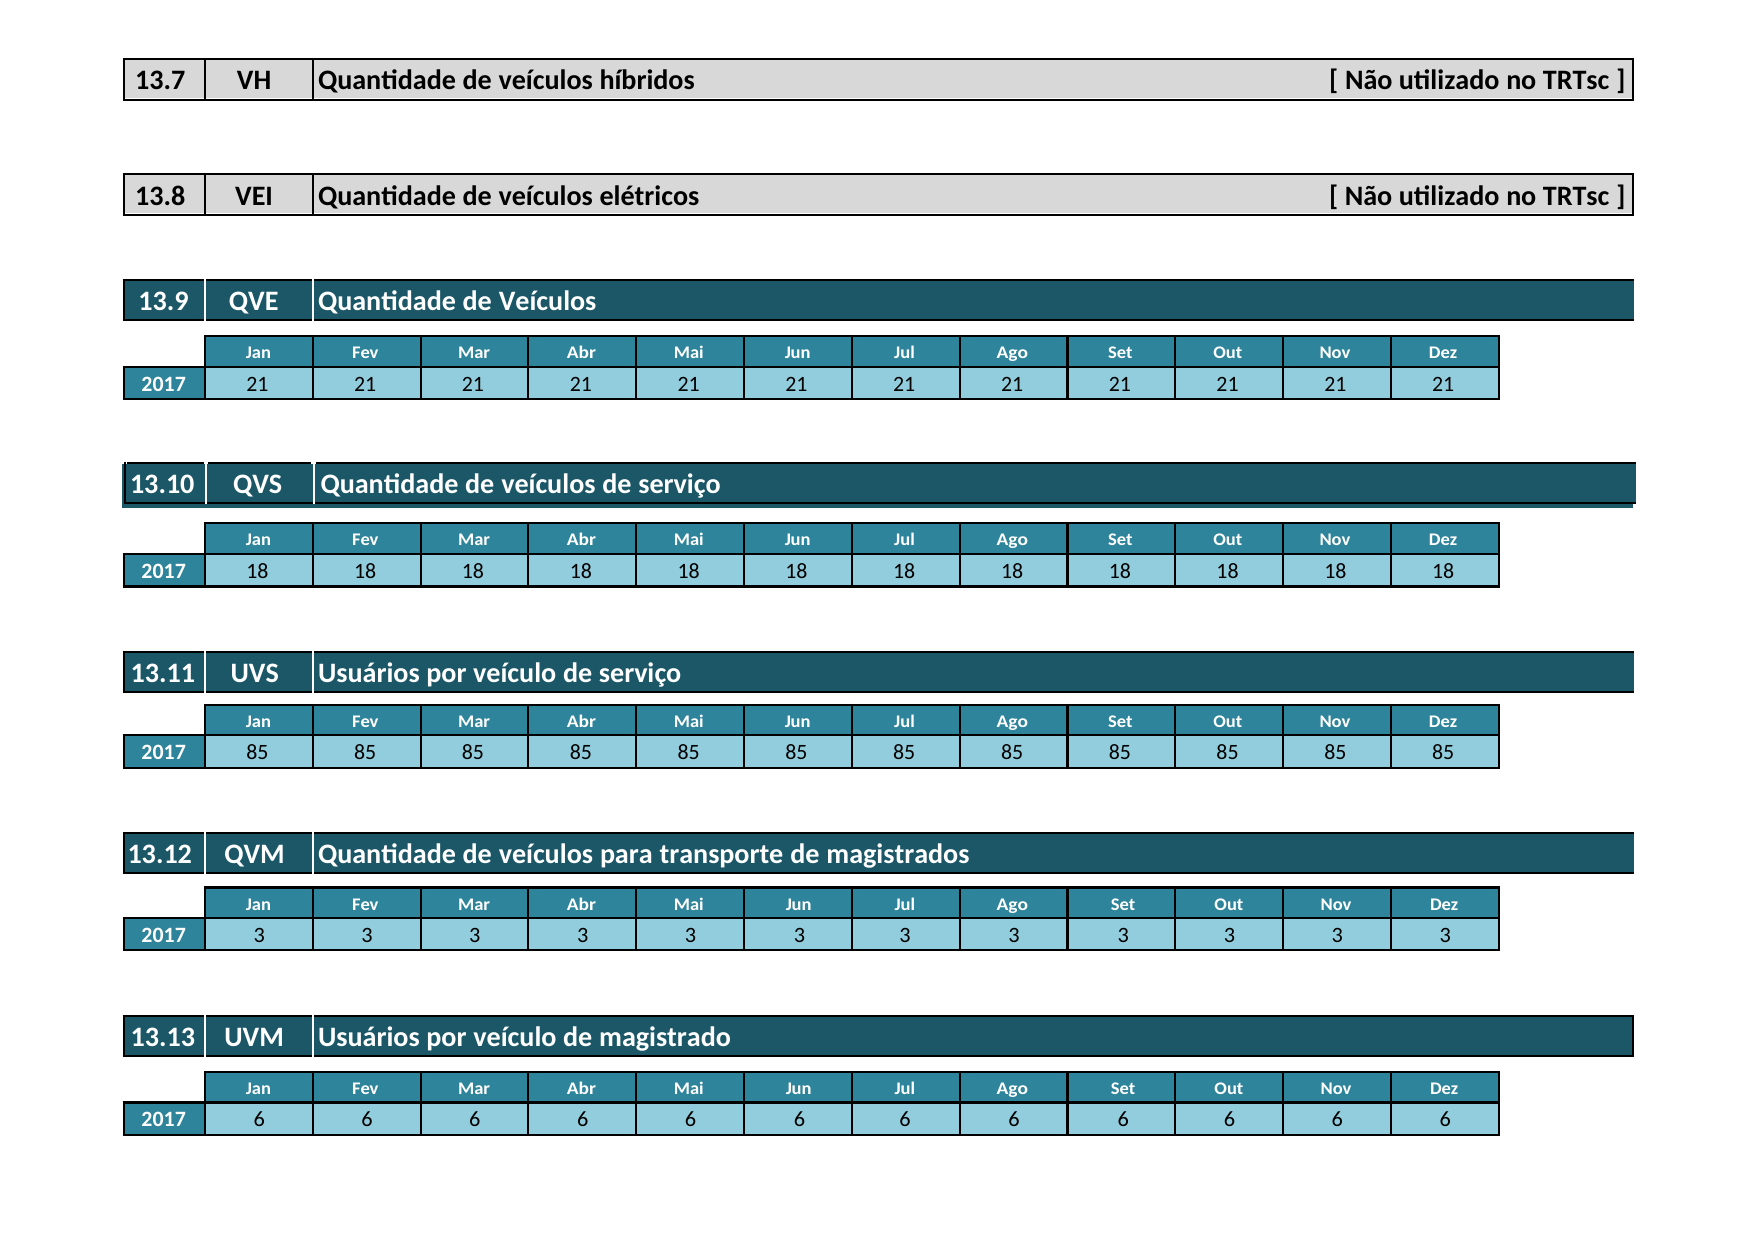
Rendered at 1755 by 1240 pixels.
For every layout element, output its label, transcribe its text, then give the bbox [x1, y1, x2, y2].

table_header [124, 1071, 204, 1101]
table_cell 18 [1069, 555, 1174, 585]
table_cell 21 [1284, 368, 1390, 398]
table_cell 3 [853, 919, 959, 949]
table_header Set [1069, 889, 1174, 917]
table_header Abr [529, 524, 635, 553]
table_cell 21 [1392, 368, 1498, 398]
table_header VH [206, 60, 312, 98]
table_cell 85 [1069, 736, 1174, 767]
table_header Ago [961, 1073, 1066, 1101]
table_cell 18 [745, 555, 851, 585]
table_header Nov [1284, 706, 1390, 734]
table_cell 6 [1069, 1104, 1174, 1134]
table_cell 21 [745, 368, 851, 398]
table_header Fev [314, 1073, 420, 1101]
table_cell 6 [1392, 1104, 1498, 1134]
table_cell 18 [1392, 555, 1498, 585]
table_header Usuários por veículo de magistrado [314, 1017, 1632, 1055]
table_cell 18 [314, 555, 420, 585]
table_cell 85 [1392, 736, 1498, 767]
table_cell 21 [529, 368, 635, 398]
table_cell 21 [637, 368, 743, 398]
table_header Out [1176, 1073, 1282, 1101]
table_cell 18 [1176, 555, 1282, 585]
table_cell 85 [1176, 736, 1282, 767]
table_cell 6 [1176, 1104, 1282, 1134]
table_header [316, 429, 1636, 462]
table_header Jan [206, 337, 312, 366]
table_header Jan [206, 889, 312, 917]
table_cell 3 [1392, 919, 1498, 949]
table_header Mar [422, 1073, 527, 1101]
table_header Jul [853, 524, 959, 553]
table_header Jul [853, 706, 959, 734]
table_header Usuários por veículo de serviço [314, 653, 1634, 691]
table_header Jan [206, 1073, 312, 1101]
table_header Out [1176, 706, 1282, 734]
table_header Abr [529, 1073, 635, 1101]
table_header Mai [637, 706, 743, 734]
table_cell 3 [1176, 919, 1282, 949]
table_header 13.7 [125, 60, 204, 98]
table_header Jun [745, 337, 851, 366]
table_cell 18 [529, 555, 635, 585]
table_header Mai [637, 524, 743, 553]
table_cell 3 [206, 919, 312, 949]
table_header Ago [961, 706, 1066, 734]
table_cell 2017 [125, 555, 204, 585]
table_header [124, 704, 204, 734]
table_cell 3 [314, 919, 420, 949]
table_header UVM [206, 1017, 312, 1055]
table_cell 6 [853, 1104, 959, 1134]
table_header Abr [529, 706, 635, 734]
table_cell 3 [422, 919, 527, 949]
table_header [124, 886, 204, 917]
table_header Ago [961, 524, 1066, 553]
table_header [124, 522, 204, 553]
table_header Set [1069, 1073, 1174, 1101]
table_header Dez [1392, 1073, 1498, 1101]
table_header Abr [529, 337, 635, 366]
table_cell 85 [637, 736, 743, 767]
table_header Nov [1284, 337, 1390, 366]
table_cell 21 [853, 368, 959, 398]
table_header Ago [961, 337, 1066, 366]
table_header 13.12 [125, 834, 204, 872]
table_cell 21 [961, 368, 1066, 398]
table_header Mar [422, 889, 527, 917]
table_header 13.11 [125, 653, 204, 691]
table_header [127, 429, 204, 462]
table_header VEI [206, 175, 312, 213]
table_header Fev [314, 889, 420, 917]
table_cell 3 [961, 919, 1066, 949]
table_cell 6 [745, 1104, 851, 1134]
table_header Mar [422, 706, 527, 734]
table_header Quantidade de veículos elétricos [ Não utilizado no TRTsc ] [314, 175, 1632, 213]
table_cell 21 [1176, 368, 1282, 398]
table_cell 21 [314, 368, 420, 398]
table_cell 85 [529, 736, 635, 767]
table_cell 18 [853, 555, 959, 585]
table_cell 85 [314, 736, 420, 767]
table_cell 21 [422, 368, 527, 398]
table_cell 6 [422, 1104, 527, 1134]
table_header Jul [853, 1073, 959, 1101]
table_cell 18 [961, 555, 1066, 585]
table_header [124, 335, 204, 366]
table_header Mar [422, 524, 527, 553]
table_cell 6 [961, 1104, 1066, 1134]
table_header Set [1069, 337, 1174, 366]
table_header Mai [637, 1073, 743, 1101]
table_header [208, 429, 311, 462]
table_header Quantidade de Veículos [314, 281, 1634, 319]
table_header Dez [1392, 337, 1498, 366]
table_header Set [1069, 706, 1174, 734]
table_cell 6 [206, 1104, 312, 1134]
table_cell 85 [422, 736, 527, 767]
table_header Nov [1284, 889, 1390, 917]
table_cell 18 [1284, 555, 1390, 585]
table_header Jul [853, 337, 959, 366]
table_header UVS [206, 653, 312, 691]
table_header Mai [637, 337, 743, 366]
table_header Abr [529, 889, 635, 917]
table_header Out [1176, 889, 1282, 917]
table_header Fev [314, 706, 420, 734]
table_cell 85 [745, 736, 851, 767]
table_header Jun [745, 706, 851, 734]
table_header Jun [745, 1073, 851, 1101]
table_cell 2017 [125, 368, 204, 398]
table_header Out [1176, 524, 1282, 553]
table_cell 3 [1069, 919, 1174, 949]
table_header Mai [637, 889, 743, 917]
table_cell 3 [529, 919, 635, 949]
table_cell 3 [1284, 919, 1390, 949]
table_header Set [1069, 524, 1174, 553]
table_cell 18 [637, 555, 743, 585]
table_header Mar [422, 337, 527, 366]
table_header Jun [745, 889, 851, 917]
table_header QVM [206, 834, 312, 872]
table_cell 2017 [125, 919, 204, 949]
table_header Out [1176, 337, 1282, 366]
table_cell 6 [1284, 1104, 1390, 1134]
table_cell 6 [314, 1104, 420, 1134]
table_header Ago [961, 889, 1066, 917]
table_header Nov [1284, 524, 1390, 553]
table_header 13.9 [125, 281, 204, 319]
table_cell 18 [206, 555, 312, 585]
table_cell 85 [853, 736, 959, 767]
table_cell 21 [1069, 368, 1174, 398]
table_cell 21 [206, 368, 312, 398]
table_header QVE [206, 281, 312, 319]
table_cell 3 [745, 919, 851, 949]
table_header Jun [745, 524, 851, 553]
table_cell 85 [206, 736, 312, 767]
table_cell 85 [961, 736, 1066, 767]
table_header Fev [314, 337, 420, 366]
table_cell 2017 [125, 736, 204, 767]
table_cell 3 [637, 919, 743, 949]
table_header Jan [206, 706, 312, 734]
table_cell 18 [422, 555, 527, 585]
table_cell 85 [1284, 736, 1390, 767]
table_cell 6 [637, 1104, 743, 1134]
table_header Quantidade de veículos para transporte de magistrados [314, 834, 1634, 872]
table_header Dez [1392, 524, 1498, 553]
table_header Dez [1392, 889, 1498, 917]
table_header Dez [1392, 706, 1498, 734]
table_header Fev [314, 524, 420, 553]
table_cell 6 [529, 1104, 635, 1134]
table_header Jan [206, 524, 312, 553]
table_header 13.13 [125, 1017, 204, 1055]
table_header 13.8 [125, 175, 204, 213]
table_header Nov [1284, 1073, 1390, 1101]
table_header Quantidade de veículos híbridos [ Não utilizado no TRTsc ] [314, 60, 1632, 98]
table_cell 2017 [125, 1104, 204, 1134]
table_header Jul [853, 889, 959, 917]
